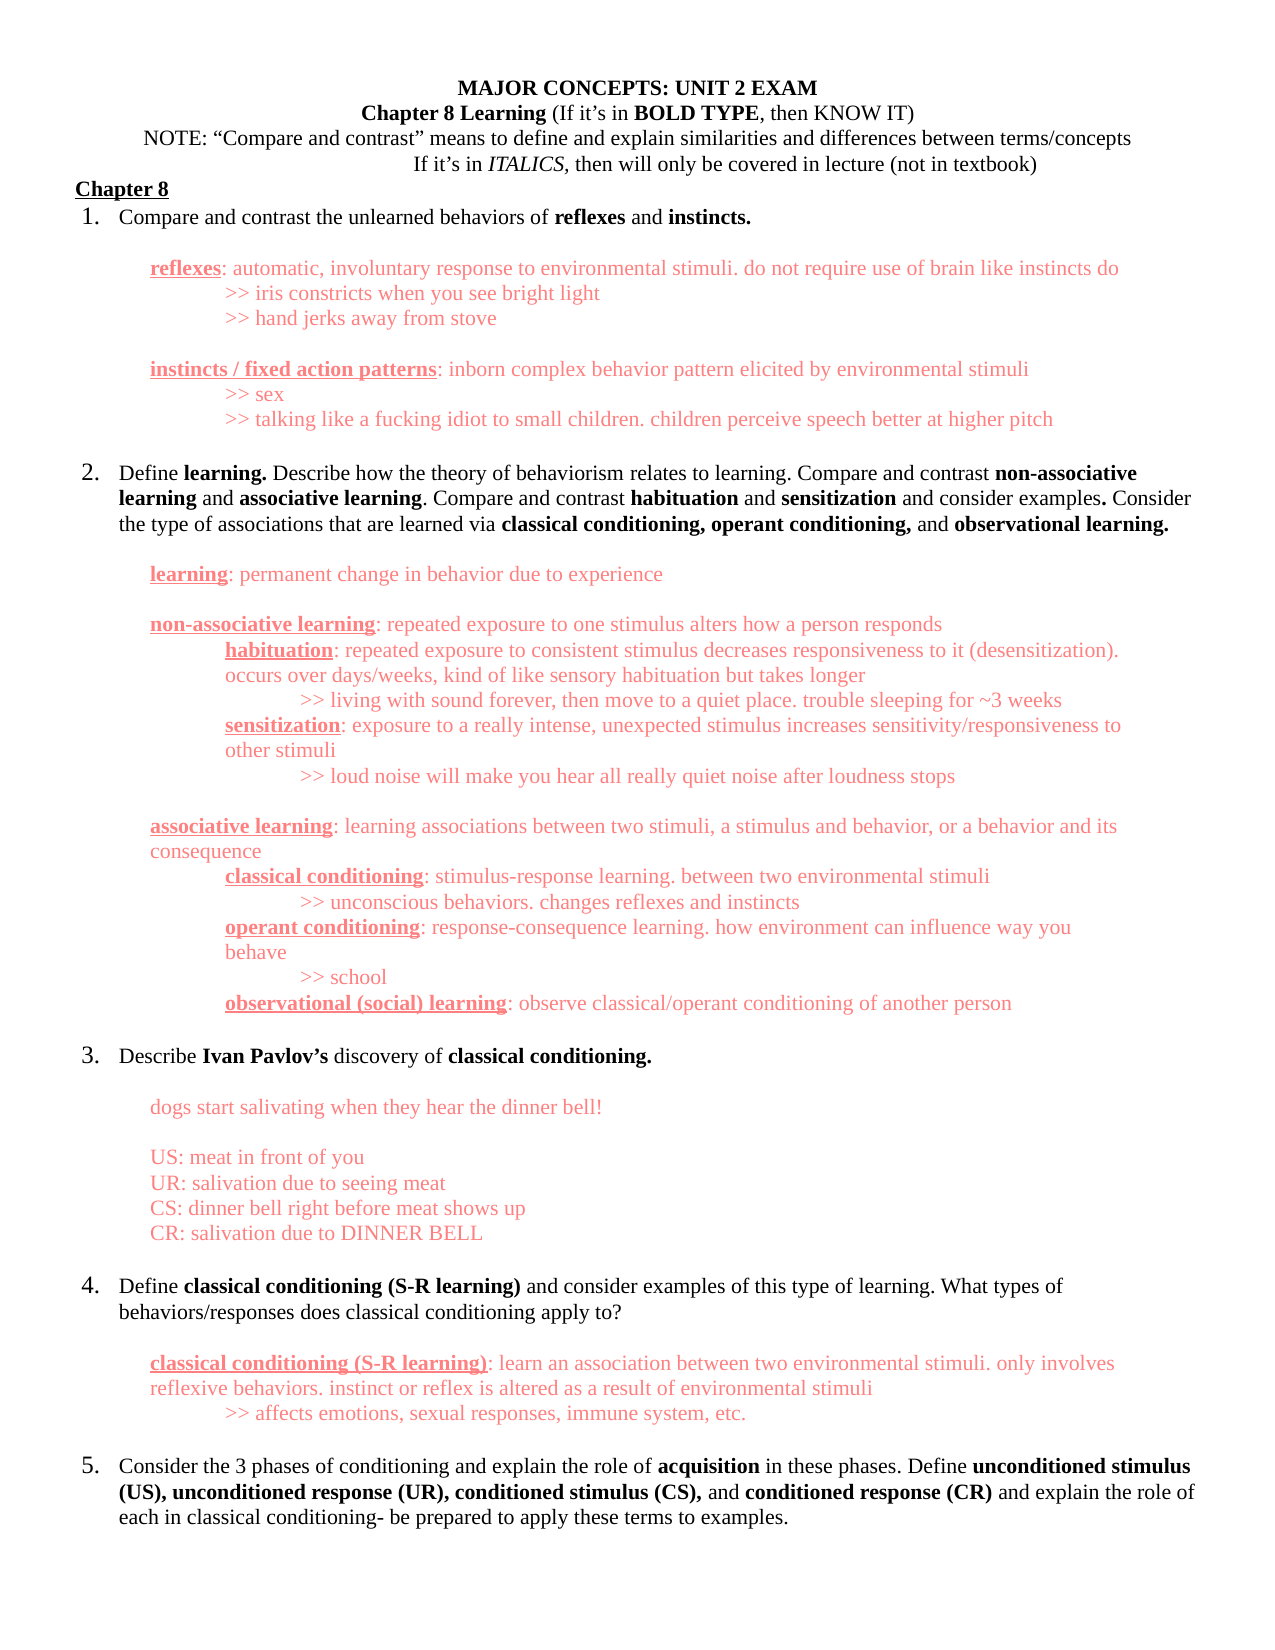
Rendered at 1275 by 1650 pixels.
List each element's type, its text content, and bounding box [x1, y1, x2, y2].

text classical conditioning: stimulus-response learning. between two environmental stimuli [150, 863, 1125, 889]
list Describe Ivan Pavlov’s discovery of classical conditioning. [81, 1040, 1200, 1069]
text >> talking like a fucking idiot to small children. children perceive speech better at higher pitch [150, 406, 1125, 431]
text non-associative learning: repeated exposure to one stimulus alters how a person responds [150, 611, 1125, 637]
list Define learning. Describe how the theory of behaviorism relates to learning. Compare and contrast non-associative learning and associative learning. Compare and contrast habituation and sensitization and consider examples. Consider the type of associations that are learned via classical conditioning, operant conditioning, and observational learning. [81, 457, 1200, 536]
text CS: dinner bell right before meat shows up [150, 1195, 1125, 1220]
text >> loud noise will make you hear all really quiet noise after loudness stops [150, 763, 1125, 788]
list Compare and contrast the unlearned behaviors of reflexes and instincts. [81, 201, 1200, 230]
text Chapter 8 Learning (If it’s in BOLD TYPE, then KNOW IT) [75, 100, 1200, 125]
text MAJOR CONCEPTS: UNIT 2 EXAM [75, 75, 1200, 100]
text US: meat in front of you [150, 1144, 1125, 1169]
list Consider the 3 phases of conditioning and explain the role of acquisition in these phases. Define unconditioned stimulus (US), unconditioned response (UR), conditioned stimulus (CS), and conditioned response (CR) and explain the role of each in classical conditioning- be prepared to apply these terms to examples. [81, 1450, 1200, 1529]
text If it’s in ITALICS, then will only be covered in lecture (not in textbook) [75, 151, 1200, 176]
text NOTE: “Compare and contrast” means to define and explain similarities and differences between terms/concepts [75, 125, 1200, 151]
text observational (social) learning: observe classical/operant conditioning of another person [150, 989, 1125, 1015]
text classical conditioning (S-R learning): learn an association between two environmental stimuli. only involves reflexive behaviors. instinct or reflex is altered as a result of environmental stimuli [150, 1349, 1125, 1400]
text learning: permanent change in behavior due to experience [150, 561, 1125, 586]
text >> sex [150, 381, 1125, 406]
text >> living with sound forever, then move to a quiet place. trouble sleeping for ~3 weeks [150, 687, 1125, 712]
text >> unconscious behaviors. changes reflexes and instincts [150, 889, 1125, 914]
text >> iris constricts when you see bright light [150, 280, 1125, 305]
text reflexes: automatic, involuntary response to environmental stimuli. do not require use of brain like instincts do [150, 255, 1125, 280]
text CR: salivation due to DINNER BELL [150, 1220, 1125, 1245]
text >> school [150, 964, 1125, 989]
list Define classical conditioning (S-R learning) and consider examples of this type of learning. What types of behaviors/responses does classical conditioning apply to? [81, 1270, 1200, 1324]
text Chapter 8 [75, 176, 1200, 201]
text instincts / fixed action patterns: inborn complex behavior pattern elicited by environmental stimuli [150, 356, 1125, 381]
text >> affects emotions, sexual responses, immune system, etc. [150, 1400, 1125, 1425]
text >> hand jerks away from stove [150, 305, 1125, 331]
text UR: salivation due to seeing meat [150, 1169, 1125, 1195]
text sensitization: exposure to a really intense, unexpected stimulus increases sensitivity/responsiveness to other stimuli [150, 712, 1125, 763]
text operant conditioning: response-consequence learning. how environment can influence way you behave [150, 914, 1125, 964]
text habituation: repeated exposure to consistent stimulus decreases responsiveness to it (desensitization). occurs over days/weeks, kind of like sensory habituation but takes longer [150, 637, 1125, 687]
text dogs start salivating when they hear the dinner bell! [150, 1094, 1125, 1119]
text associative learning: learning associations between two stimuli, a stimulus and behavior, or a behavior and its consequence [150, 813, 1125, 863]
